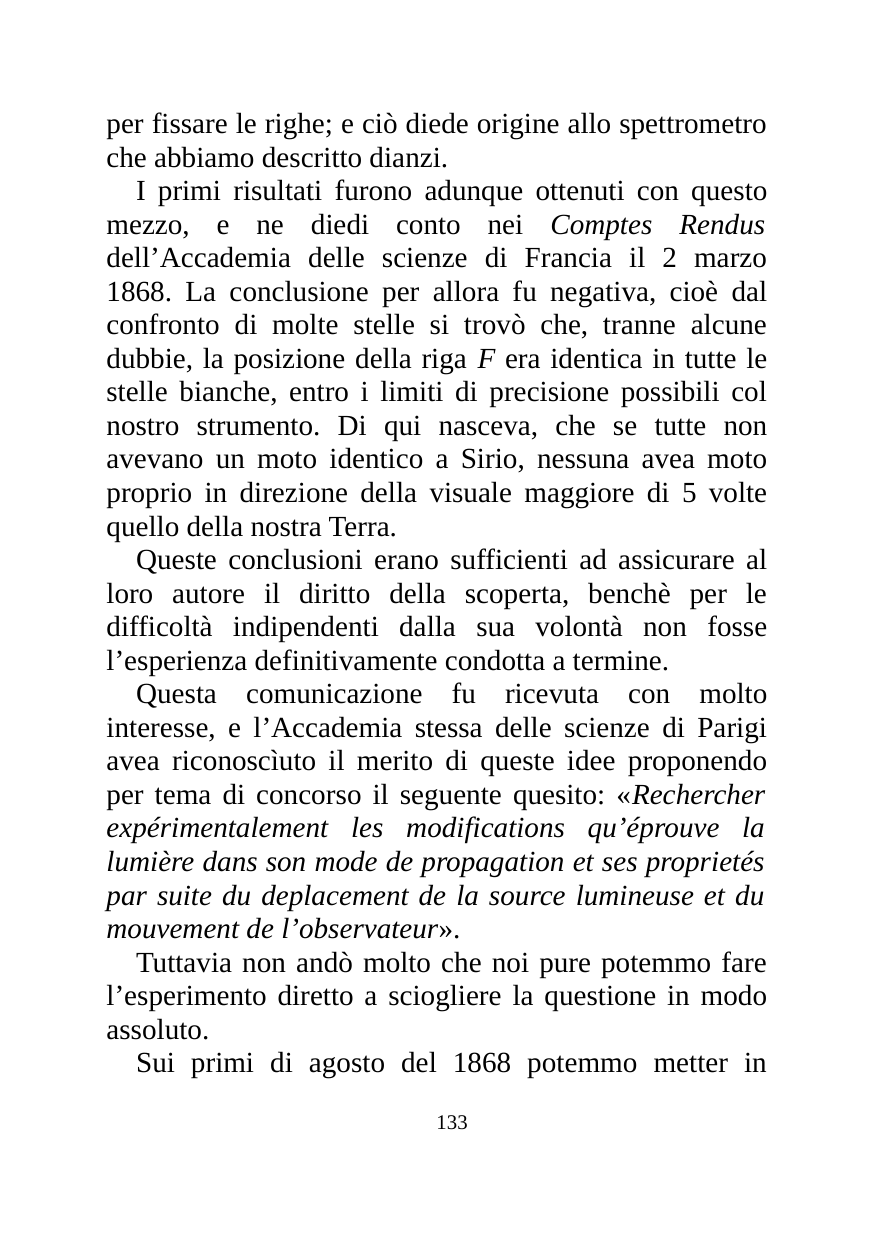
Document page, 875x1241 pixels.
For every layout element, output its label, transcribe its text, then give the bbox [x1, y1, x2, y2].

text Questa comunicazione fu ricevuta con molto interesse, e l’Accademia stessa delle scienze di Parigi avea riconoscìuto il merito di queste idee proponendo per tema di concorso il seguente quesito: «Rechercher expérimentalement les modifications qu’éprouve la lumière dans son mode de propagation et ses proprietés par suite du deplacement de la source lumineuse et du mouvement de l’observateur». [106, 676, 768, 945]
text Sui primi di agosto del 1868 potemmo metter in [106, 1045, 768, 1079]
text I primi risultati furono adunque ottenuti con questo mezzo, e ne diedi conto nei Comptes Rendus dell’Accademia delle scienze di Francia il 2 marzo 1868. La conclusione per allora fu negativa, cioè dal confronto di molte stelle si trovò che, tranne alcune dubbie, la posizione della riga F era identica in tutte le stelle bianche, entro i limiti di precisione possibili col nostro strumento. Di qui nasceva, che se tutte non avevano un moto identico a Sirio, nessuna avea moto proprio in direzione della visuale maggiore di 5 volte quello della nostra Terra. [106, 173, 768, 542]
text Queste conclusioni erano sufficienti ad assicurare al loro autore il diritto della scoperta, benchè per le difficoltà indipendenti dalla sua volontà non fosse l’esperienza definitivamente condotta a termine. [106, 542, 768, 676]
text per fissare le righe; e ciò diede origine allo spettrometro che abbiamo descritto dianzi. [106, 106, 768, 173]
text Tuttavia non andò molto che noi pure potemmo fare l’esperimento diretto a sciogliere la questione in modo assoluto. [106, 945, 768, 1045]
